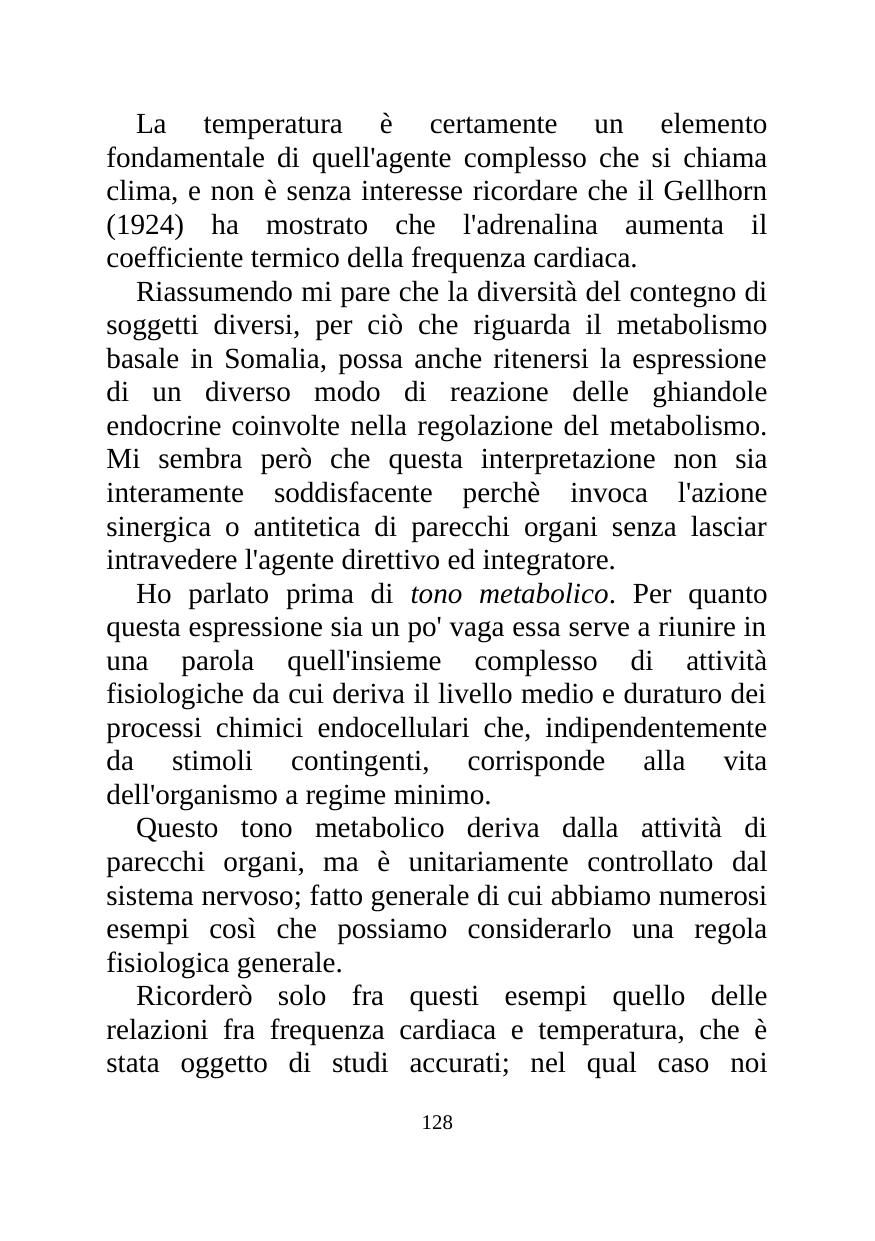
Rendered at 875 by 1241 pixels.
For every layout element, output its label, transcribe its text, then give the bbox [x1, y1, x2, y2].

text Questo tono metabolico deriva dalla attività di parecchi organi, ma è unitariamente controllato dal sistema nervoso; fatto generale di cui abbiamo numerosi esempi così che possiamo considerarlo una regola fisiologica generale. [106, 811, 768, 978]
text Ricorderò solo fra questi esempi quello delle relazioni fra frequenza cardiaca e temperatura, che è stata oggetto di studi accurati; nel qual caso noi [106, 978, 768, 1079]
text Ho parlato prima di tono metabolico. Per quanto questa espressione sia un po' vaga essa serve a riunire in una parola quell'insieme complesso di attività fisiologiche da cui deriva il livello medio e duraturo dei processi chimici endocellulari che, indipendentemente da stimoli contingenti, corrisponde alla vita dell'organismo a regime minimo. [106, 576, 768, 811]
text La temperatura è certamente un elemento fondamentale di quell'agente complesso che si chiama clima, e non è senza interesse ricordare che il Gellhorn (1924) ha mostrato che l'adrenalina aumenta il coefficiente termico della frequenza cardiaca. [106, 106, 768, 274]
text Riassumendo mi pare che la diversità del contegno di soggetti diversi, per ciò che riguarda il metabolismo basale in Somalia, possa anche ritenersi la espressione di un diverso modo di reazione delle ghiandole endocrine coinvolte nella regolazione del metabolismo. Mi sembra però che questa interpretazione non sia interamente soddisfacente perchè invoca l'azione sinergica o antitetica di parecchi organi senza lasciar intravedere l'agente direttivo ed integratore. [106, 274, 768, 576]
